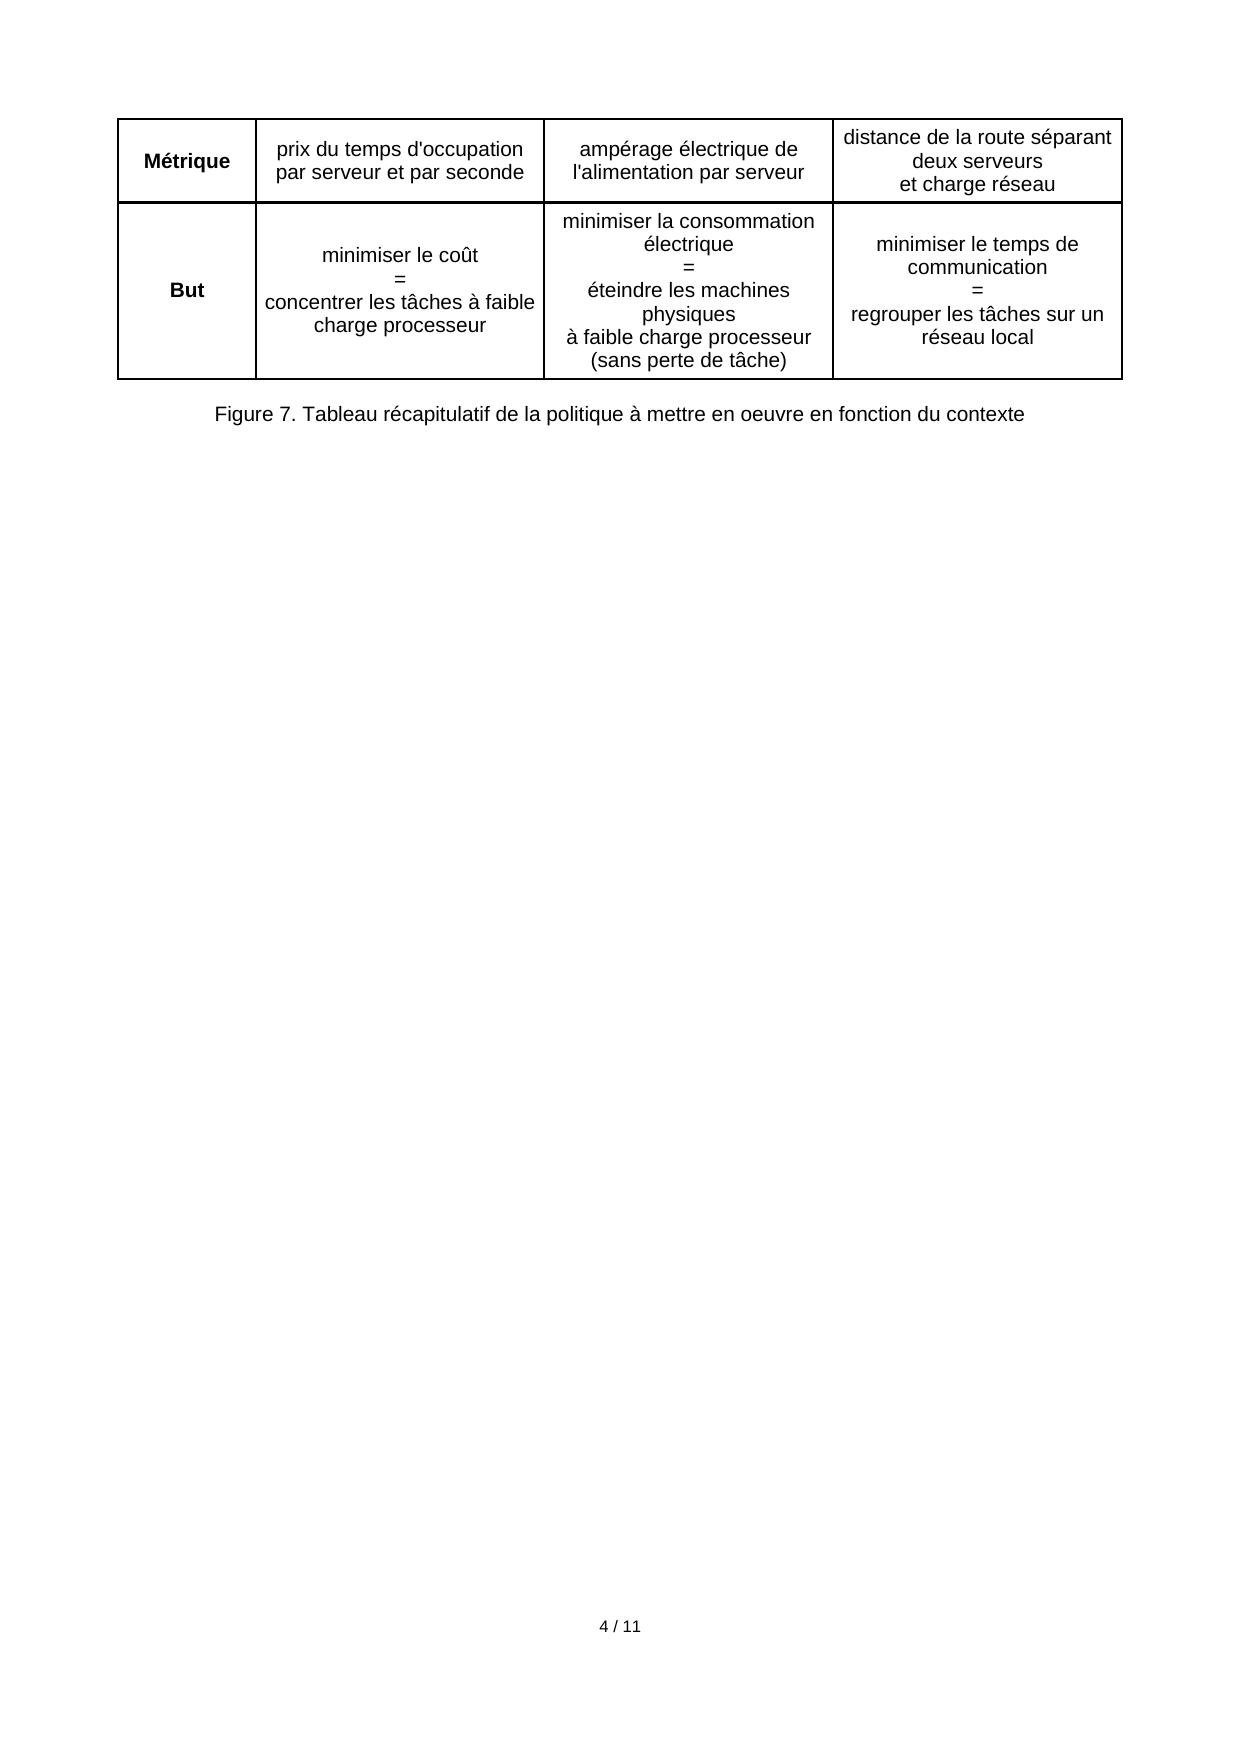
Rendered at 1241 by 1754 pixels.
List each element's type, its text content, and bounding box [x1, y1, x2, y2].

table_cell ampérage électrique de l'alimentation par serveur [545, 120, 832, 201]
table_cell Métrique [119, 120, 255, 201]
table_cell But [119, 204, 255, 377]
table_cell minimiser le coût = concentrer les tâches à faible charge processeur [257, 204, 543, 377]
table_cell prix du temps d'occupation par serveur et par seconde [257, 120, 543, 201]
text Figure 7. Tableau récapitulatif de la politique à mettre en oeuvre en fonction du contexte [118, 403, 1122, 426]
table_cell minimiser le temps de communication = regrouper les tâches sur un réseau local [834, 204, 1121, 377]
table_cell minimiser la consommation électrique = éteindre les machines physiques à faible charge processeur (sans perte de tâche) [545, 204, 832, 377]
table_cell distance de la route séparant deux serveurs et charge réseau [834, 120, 1121, 201]
